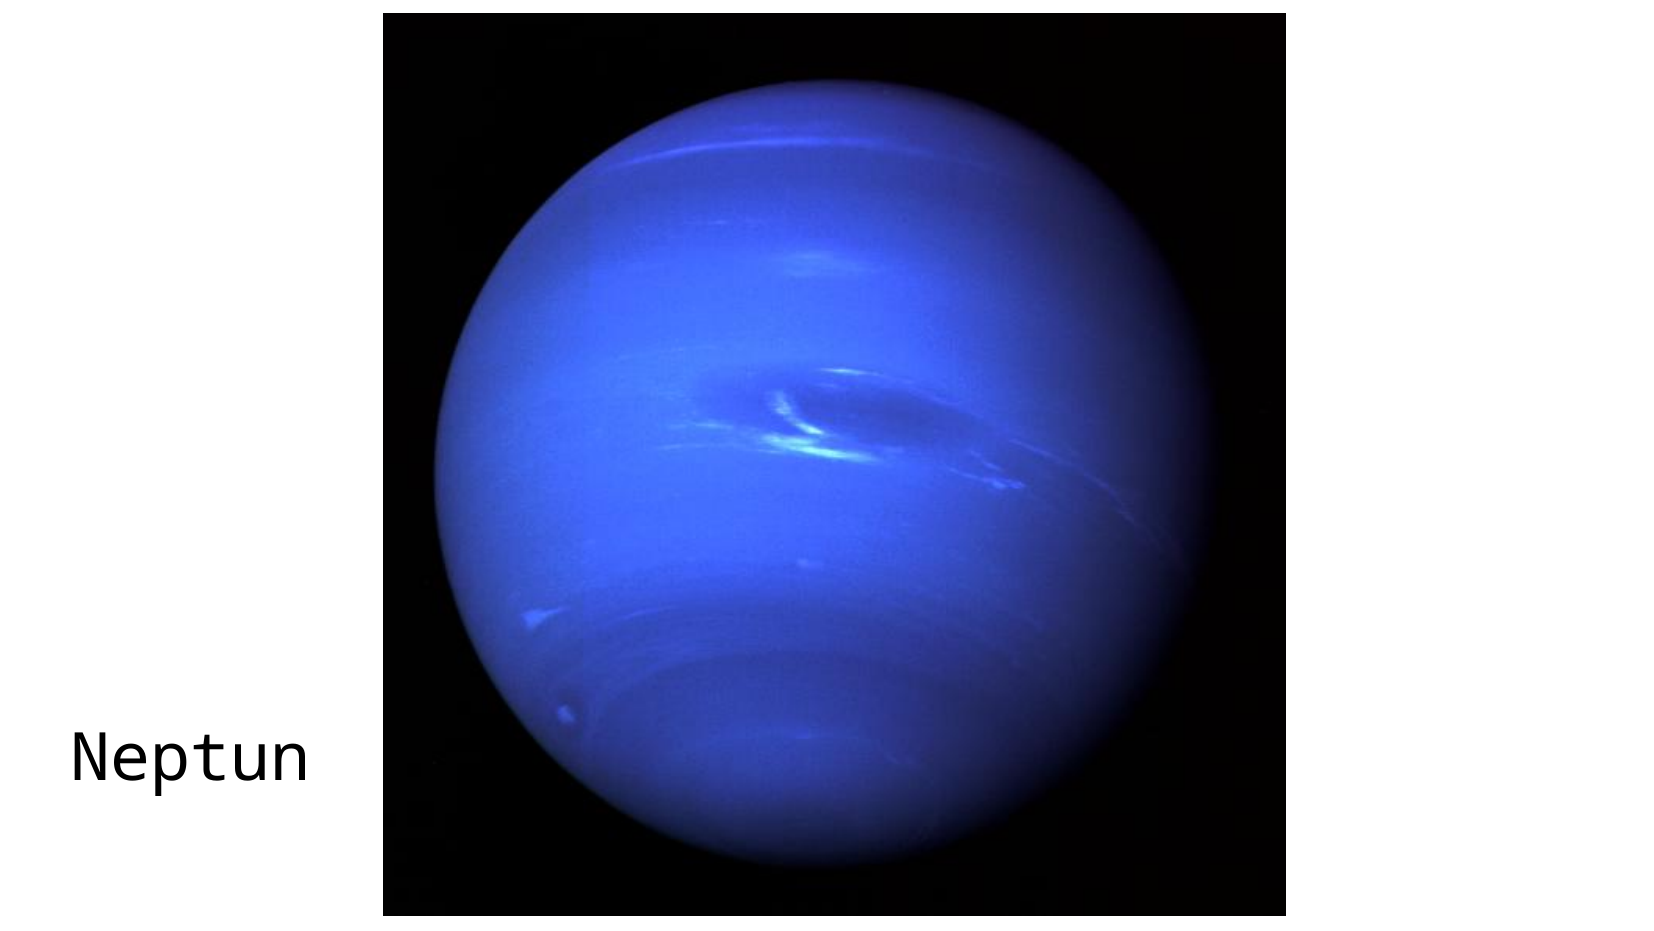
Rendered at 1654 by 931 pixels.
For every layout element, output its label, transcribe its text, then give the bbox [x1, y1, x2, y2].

list Neptun [0, 708, 355, 827]
picture [383, 13, 1286, 916]
